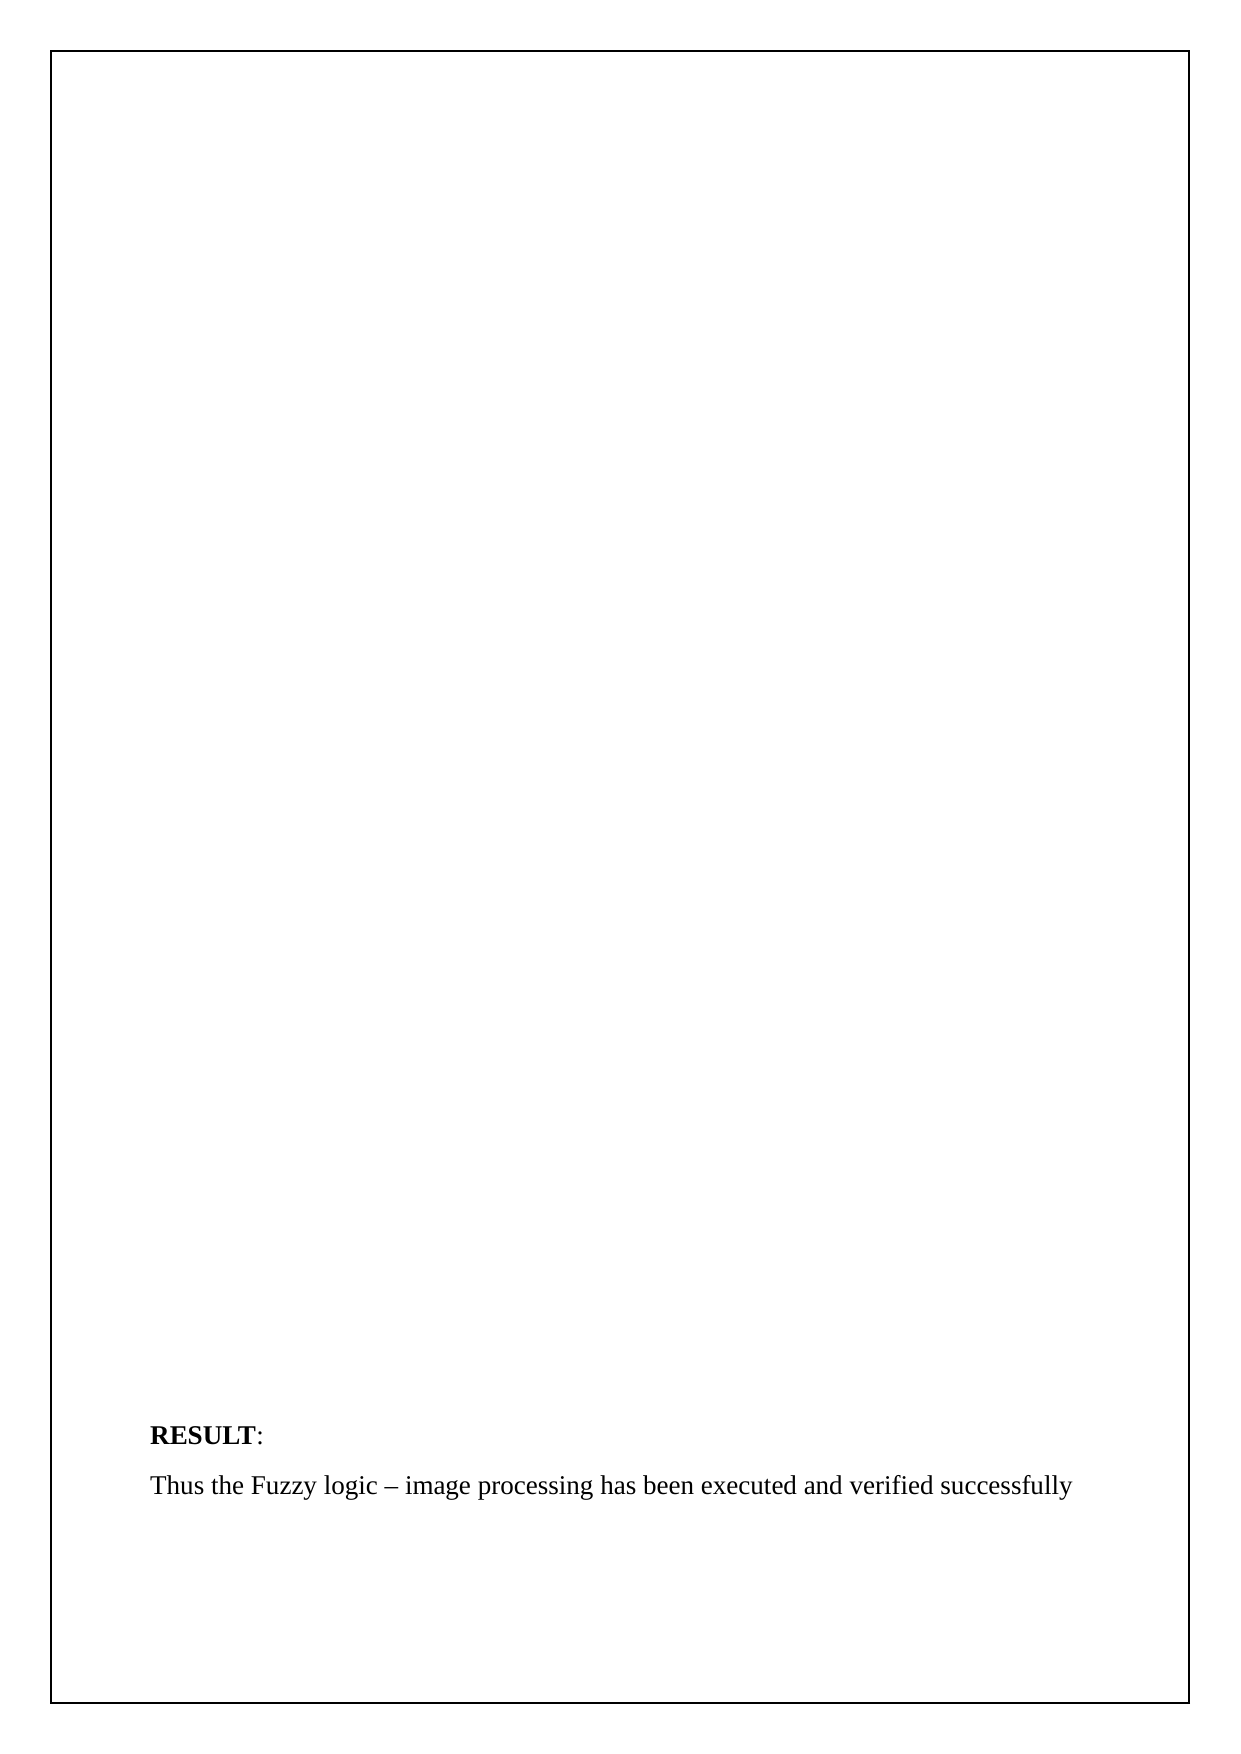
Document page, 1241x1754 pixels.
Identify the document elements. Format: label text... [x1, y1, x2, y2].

text Thus the Fuzzy logic – image processing has been executed and verified successfully [150, 1469, 1090, 1500]
text RESULT: [150, 1419, 1090, 1450]
